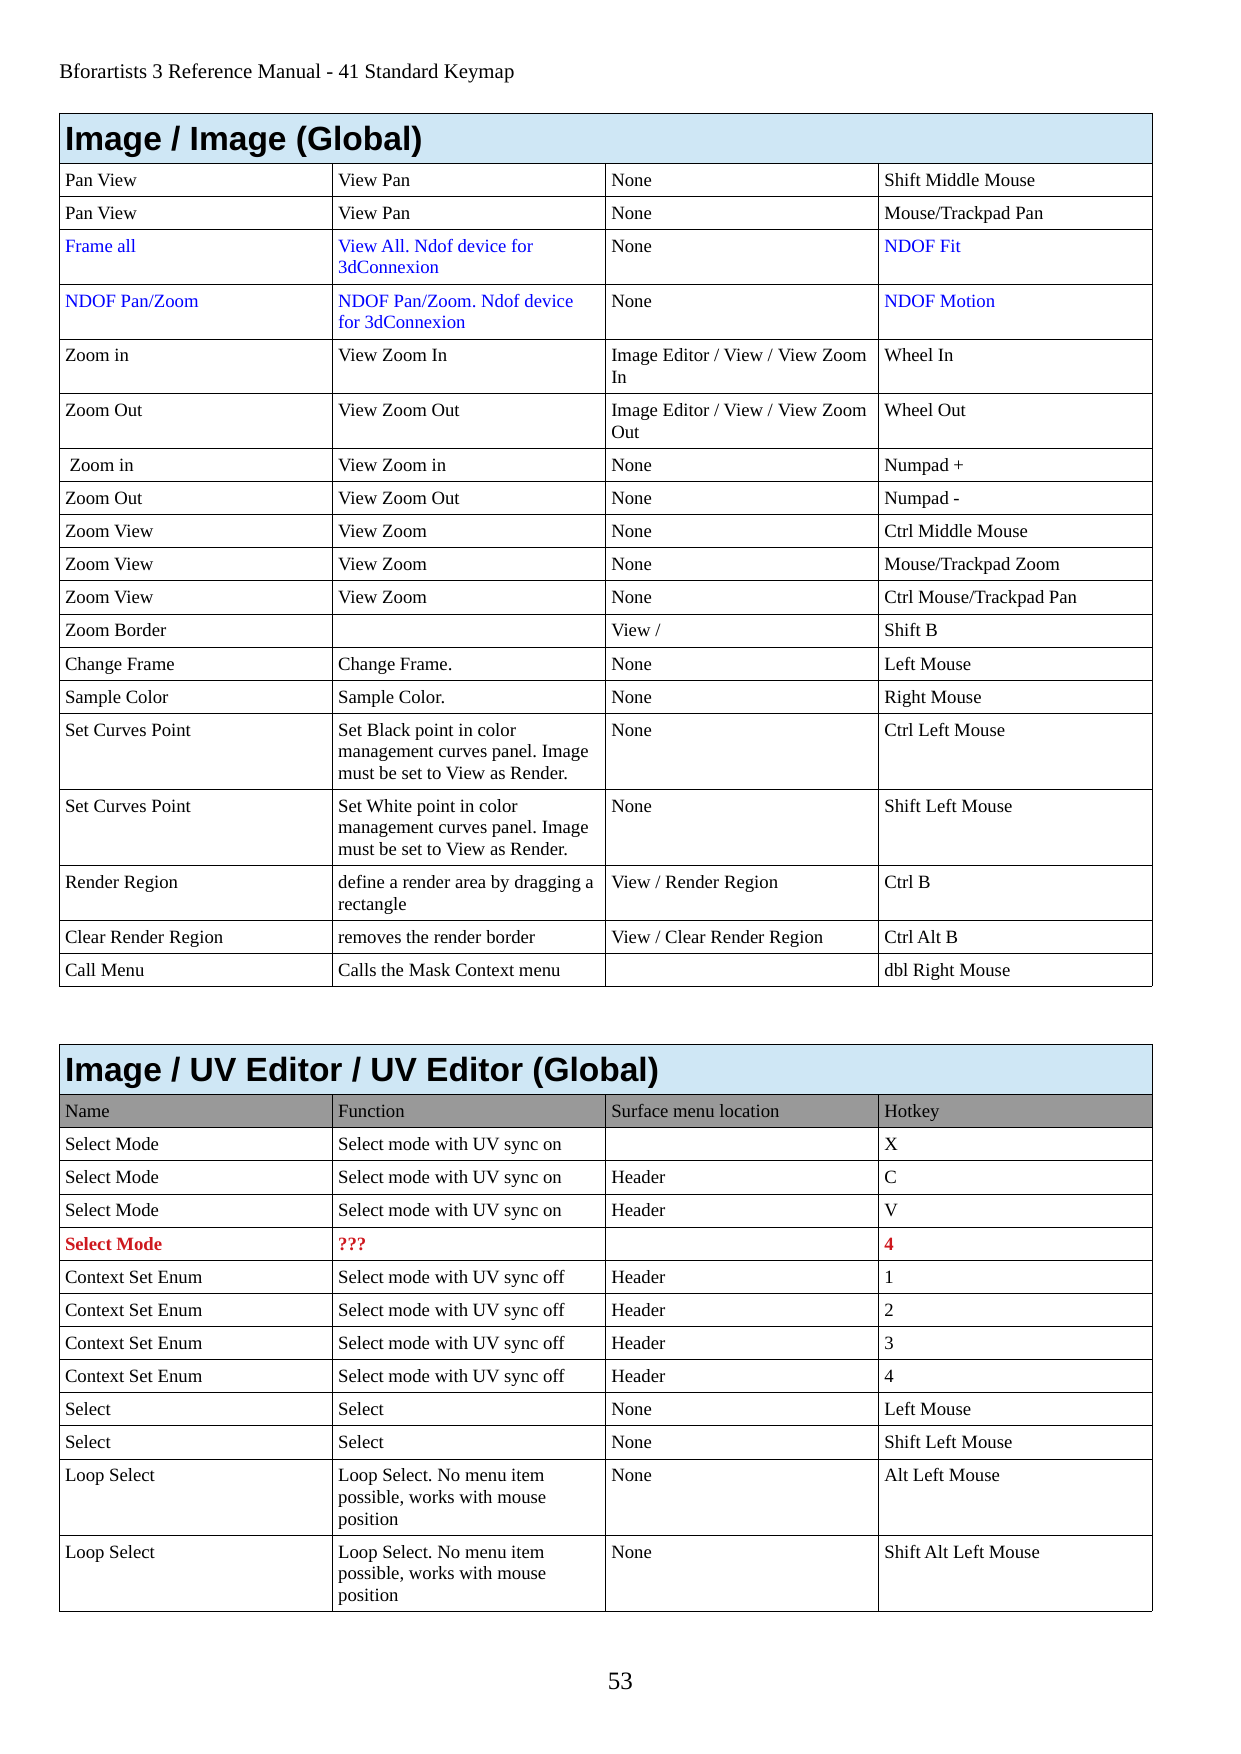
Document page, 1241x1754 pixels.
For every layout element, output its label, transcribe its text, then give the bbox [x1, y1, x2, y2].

table_cell Select mode with UV sync off [333, 1261, 605, 1293]
table_cell None [606, 790, 878, 865]
table_cell View Zoom Out [333, 394, 605, 448]
table_cell Header [606, 1261, 878, 1293]
table_cell None [606, 1460, 878, 1535]
table_cell Ctrl Middle Mouse [879, 515, 1152, 547]
table_cell Mouse/Trackpad Zoom [879, 548, 1152, 580]
table_cell Select [333, 1393, 605, 1425]
table_cell NDOF Pan/Zoom [60, 285, 332, 338]
table_cell NDOF Pan/Zoom. Ndof device for 3dConnexion [333, 285, 605, 338]
table_cell View Zoom Out [333, 482, 605, 514]
table_cell None [606, 285, 878, 338]
table_cell None [606, 548, 878, 580]
table_cell Context Set Enum [60, 1327, 332, 1359]
table_cell View / [606, 615, 878, 647]
table_cell Context Set Enum [60, 1294, 332, 1326]
table_header Image / Image (Global) [60, 114, 1152, 163]
table_cell Zoom Out [60, 394, 332, 448]
table_cell Numpad - [879, 482, 1152, 514]
table_cell Numpad + [879, 449, 1152, 481]
table_cell Loop Select [60, 1536, 332, 1611]
table_cell View Pan [333, 197, 605, 229]
table_cell None [606, 681, 878, 713]
table_cell None [606, 164, 878, 196]
table_cell View Zoom [333, 548, 605, 580]
table_cell Zoom Border [60, 615, 332, 647]
table_cell Set Black point in color management curves panel. Image must be set to View as Render. [333, 714, 605, 789]
table_cell Select mode with UV sync on [333, 1161, 605, 1193]
table_cell Loop Select. No menu item possible, works with mouse position [333, 1460, 605, 1535]
table_cell None [606, 482, 878, 514]
table_cell Select [60, 1393, 332, 1425]
table_cell Alt Left Mouse [879, 1460, 1152, 1535]
table_cell Calls the Mask Context menu [333, 954, 605, 986]
table_cell V [879, 1195, 1152, 1227]
table_cell Header [606, 1327, 878, 1359]
table_cell Right Mouse [879, 681, 1152, 713]
table_cell dbl Right Mouse [879, 954, 1152, 986]
table_cell Zoom Out [60, 482, 332, 514]
table_cell 4 [879, 1360, 1152, 1392]
table_cell Zoom View [60, 548, 332, 580]
table_cell Frame all [60, 230, 332, 284]
table_header Image / UV Editor / UV Editor (Global) [60, 1045, 1152, 1094]
table_cell [606, 954, 878, 986]
table_cell Ctrl Left Mouse [879, 714, 1152, 789]
table_cell Left Mouse [879, 1393, 1152, 1425]
table_cell 3 [879, 1327, 1152, 1359]
table_cell [606, 1228, 878, 1260]
table_cell Zoom View [60, 581, 332, 613]
table_cell [606, 1128, 878, 1160]
table_cell Surface menu location [606, 1095, 878, 1127]
table_cell Select Mode [60, 1161, 332, 1193]
table_cell Shift Alt Left Mouse [879, 1536, 1152, 1611]
table_cell Set Curves Point [60, 790, 332, 865]
table_cell Header [606, 1294, 878, 1326]
table_cell Image Editor / View / View Zoom Out [606, 394, 878, 448]
table_cell Hotkey [879, 1095, 1152, 1127]
table_cell Header [606, 1195, 878, 1227]
table_cell ??? [333, 1228, 605, 1260]
table_cell View Zoom [333, 581, 605, 613]
table_cell View / Render Region [606, 866, 878, 920]
table_cell X [879, 1128, 1152, 1160]
table_cell [333, 615, 605, 647]
table_cell Context Set Enum [60, 1360, 332, 1392]
table_cell Zoom View [60, 515, 332, 547]
table_cell None [606, 449, 878, 481]
table_cell Ctrl B [879, 866, 1152, 920]
table_cell Select [333, 1426, 605, 1458]
table_cell None [606, 648, 878, 680]
table_cell View Zoom in [333, 449, 605, 481]
table_cell Header [606, 1161, 878, 1193]
table_cell None [606, 197, 878, 229]
table_cell Select Mode [60, 1195, 332, 1227]
table_cell View Zoom In [333, 340, 605, 393]
table_cell Zoom in [60, 340, 332, 393]
table_cell Mouse/Trackpad Pan [879, 197, 1152, 229]
table_cell NDOF Fit [879, 230, 1152, 284]
table_cell View / Clear Render Region [606, 921, 878, 953]
table_cell Context Set Enum [60, 1261, 332, 1293]
table_cell Set Curves Point [60, 714, 332, 789]
table_cell removes the render border [333, 921, 605, 953]
table_cell Pan View [60, 164, 332, 196]
table_cell Render Region [60, 866, 332, 920]
table_cell Wheel In [879, 340, 1152, 393]
table_cell Clear Render Region [60, 921, 332, 953]
table_cell Left Mouse [879, 648, 1152, 680]
table_cell None [606, 581, 878, 613]
table_cell define a render area by dragging a rectangle [333, 866, 605, 920]
table_cell Change Frame. [333, 648, 605, 680]
table_cell Loop Select [60, 1460, 332, 1535]
table_cell None [606, 714, 878, 789]
table_cell Shift Middle Mouse [879, 164, 1152, 196]
table_cell Pan View [60, 197, 332, 229]
table_cell None [606, 515, 878, 547]
table_cell None [606, 230, 878, 284]
table_cell Select mode with UV sync off [333, 1294, 605, 1326]
table_cell Image Editor / View / View Zoom In [606, 340, 878, 393]
table_cell Select Mode [60, 1128, 332, 1160]
table_cell Call Menu [60, 954, 332, 986]
table_cell Ctrl Alt B [879, 921, 1152, 953]
table_cell Select [60, 1426, 332, 1458]
table_cell C [879, 1161, 1152, 1193]
table_cell Change Frame [60, 648, 332, 680]
table_cell Ctrl Mouse/Trackpad Pan [879, 581, 1152, 613]
table_cell Header [606, 1360, 878, 1392]
table_cell Select mode with UV sync off [333, 1360, 605, 1392]
table_cell None [606, 1426, 878, 1458]
table_cell View All. Ndof device for 3dConnexion [333, 230, 605, 284]
table_cell None [606, 1393, 878, 1425]
table_cell Shift B [879, 615, 1152, 647]
table_cell Name [60, 1095, 332, 1127]
table_cell 2 [879, 1294, 1152, 1326]
table_cell None [606, 1536, 878, 1611]
table_cell NDOF Motion [879, 285, 1152, 338]
table_cell Loop Select. No menu item possible, works with mouse position [333, 1536, 605, 1611]
table_cell Shift Left Mouse [879, 790, 1152, 865]
table_cell Select mode with UV sync on [333, 1128, 605, 1160]
table_cell Wheel Out [879, 394, 1152, 448]
table_cell View Pan [333, 164, 605, 196]
table_cell Sample Color. [333, 681, 605, 713]
table_cell Select mode with UV sync off [333, 1327, 605, 1359]
table_cell Zoom in [60, 449, 332, 481]
table_cell 4 [879, 1228, 1152, 1260]
table_cell Select mode with UV sync on [333, 1195, 605, 1227]
table_cell Select Mode [60, 1228, 332, 1260]
table_cell Function [333, 1095, 605, 1127]
table_cell Set White point in color management curves panel. Image must be set to View as Render. [333, 790, 605, 865]
table_cell 1 [879, 1261, 1152, 1293]
table_cell Sample Color [60, 681, 332, 713]
table_cell View Zoom [333, 515, 605, 547]
table_cell Shift Left Mouse [879, 1426, 1152, 1458]
